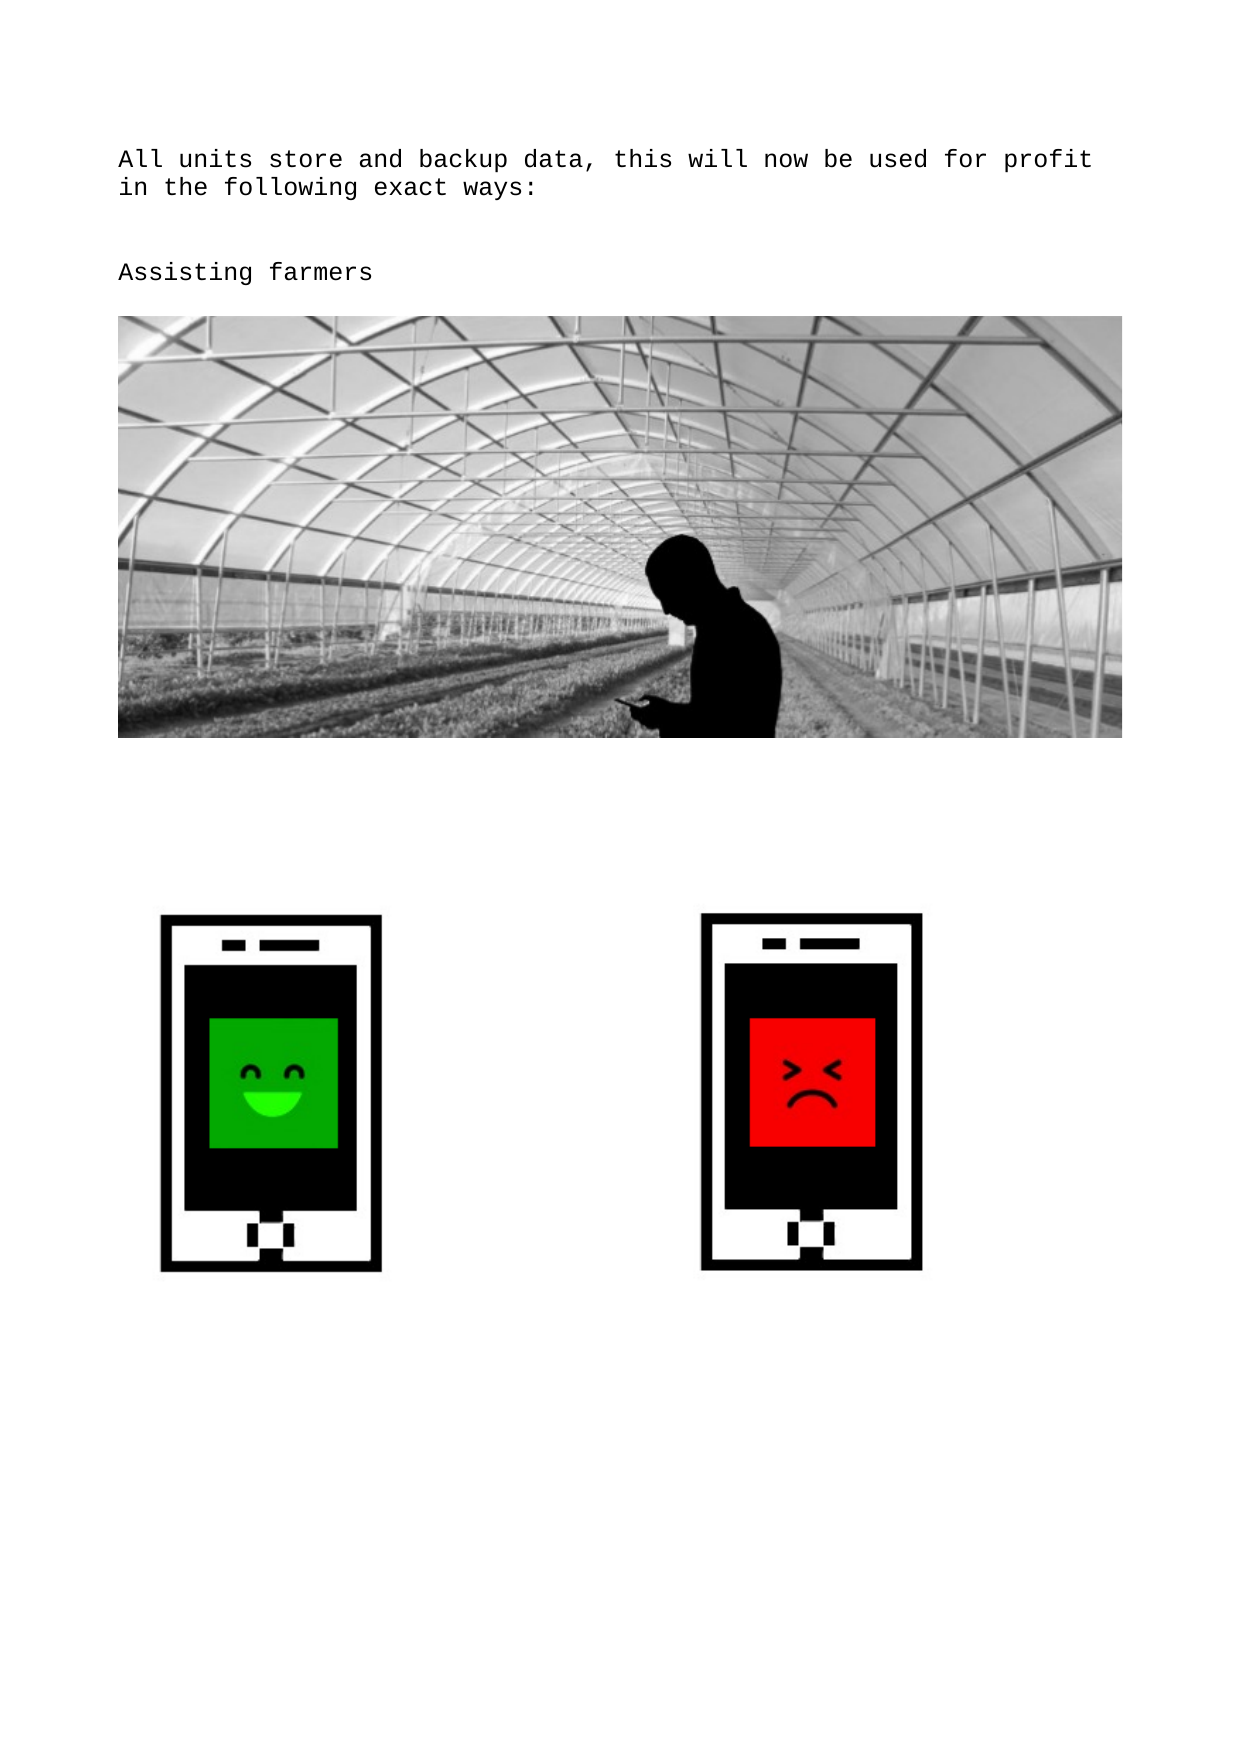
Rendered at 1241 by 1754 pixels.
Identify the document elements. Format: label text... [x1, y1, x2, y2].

picture [133, 887, 415, 1302]
picture [118, 316, 1123, 738]
picture [678, 890, 954, 1299]
text Assisting farmers [118, 260, 1122, 288]
text All units store and backup data, this will now be used for profit in the following exact ways: [118, 146, 1122, 203]
